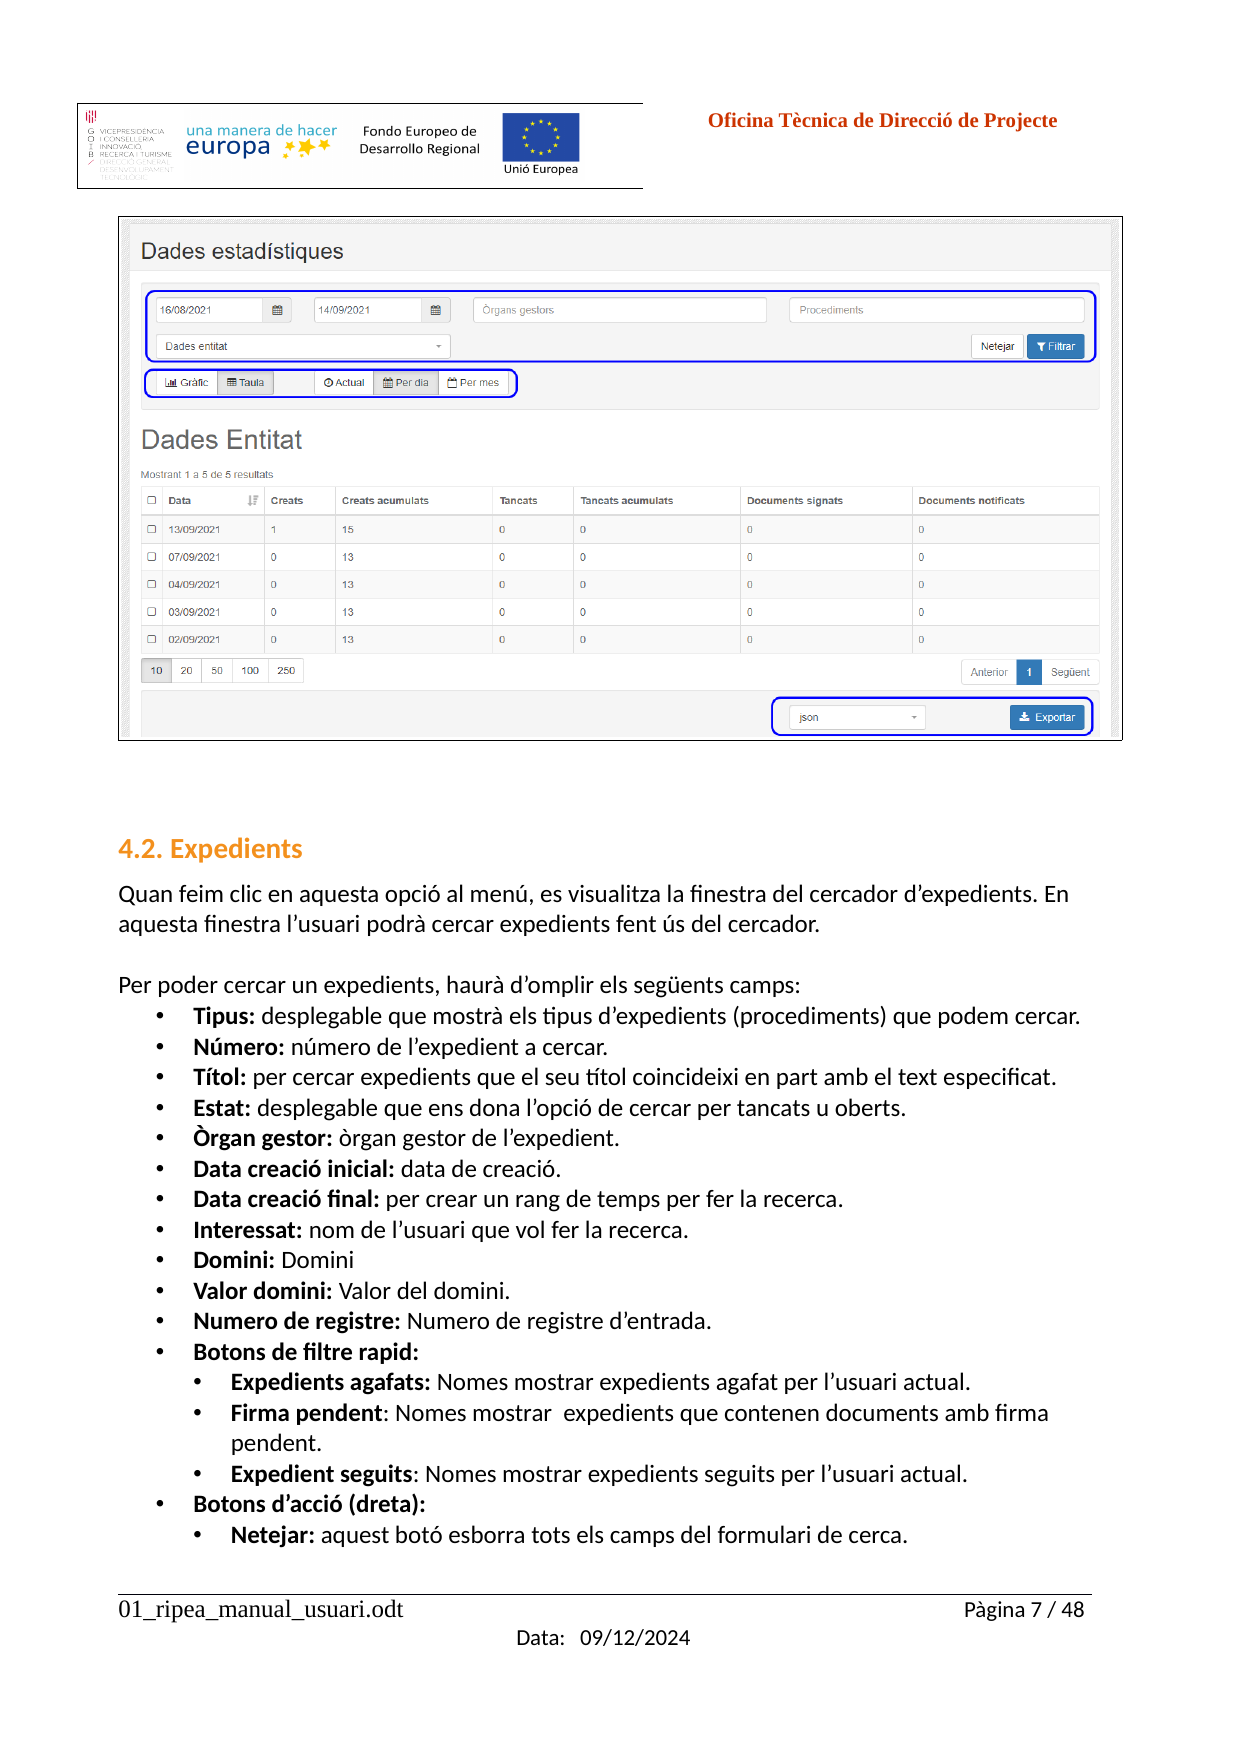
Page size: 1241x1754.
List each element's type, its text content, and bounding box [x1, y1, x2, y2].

list Número: número de l’expedient a cercar. [156, 1031, 1122, 1061]
list Numero de registre: Numero de registre d’entrada. [156, 1305, 1122, 1336]
list Domini: Domini [156, 1244, 1122, 1275]
list Botons d’acció (dreta): [156, 1488, 1122, 1519]
picture [184, 108, 585, 182]
list Expedient seguits: Nomes mostrar expedients seguits per l’usuari actual. [193, 1458, 1122, 1488]
list Netejar: aquest botó esborra tots els camps del formulari de cerca. [193, 1519, 1122, 1549]
list Data creació inicial: data de creació. [156, 1153, 1122, 1183]
picture [121, 219, 1119, 737]
list Tipus: desplegable que mostrà els tipus d’expedients (procediments) que podem cercar. [156, 1000, 1122, 1031]
list Estat: desplegable que ens dona l’opció de cercar per tancats u oberts. [156, 1092, 1122, 1122]
subtitle 4.2. Expedients [118, 830, 1122, 866]
text Quan feim clic en aquesta opció al menú, es visualitza la finestra del cercador d’expedients. En aquesta finestra l’usuari podrà cercar expedients fent ús del cercador. [118, 878, 1122, 939]
list Valor domini: Valor del domini. [156, 1275, 1122, 1305]
list Expedients agafats: Nomes mostrar expedients agafat per l’usuari actual. [193, 1366, 1122, 1397]
list Botons de filtre rapid: [156, 1336, 1122, 1366]
text Per poder cercar un expedients, haurà d’omplir els següents camps: [118, 969, 1122, 1000]
picture [82, 108, 178, 182]
list Títol: per cercar expedients que el seu títol coincideixi en part amb el text especificat. [156, 1061, 1122, 1092]
list Interessat: nom de l’usuari que vol fer la recerca. [156, 1214, 1122, 1244]
list Firma pendent: Nomes mostrar expedients que contenen documents amb firma pendent. [193, 1397, 1122, 1458]
list Òrgan gestor: òrgan gestor de l’expedient. [156, 1122, 1122, 1153]
list Data creació final: per crear un rang de temps per fer la recerca. [156, 1183, 1122, 1214]
